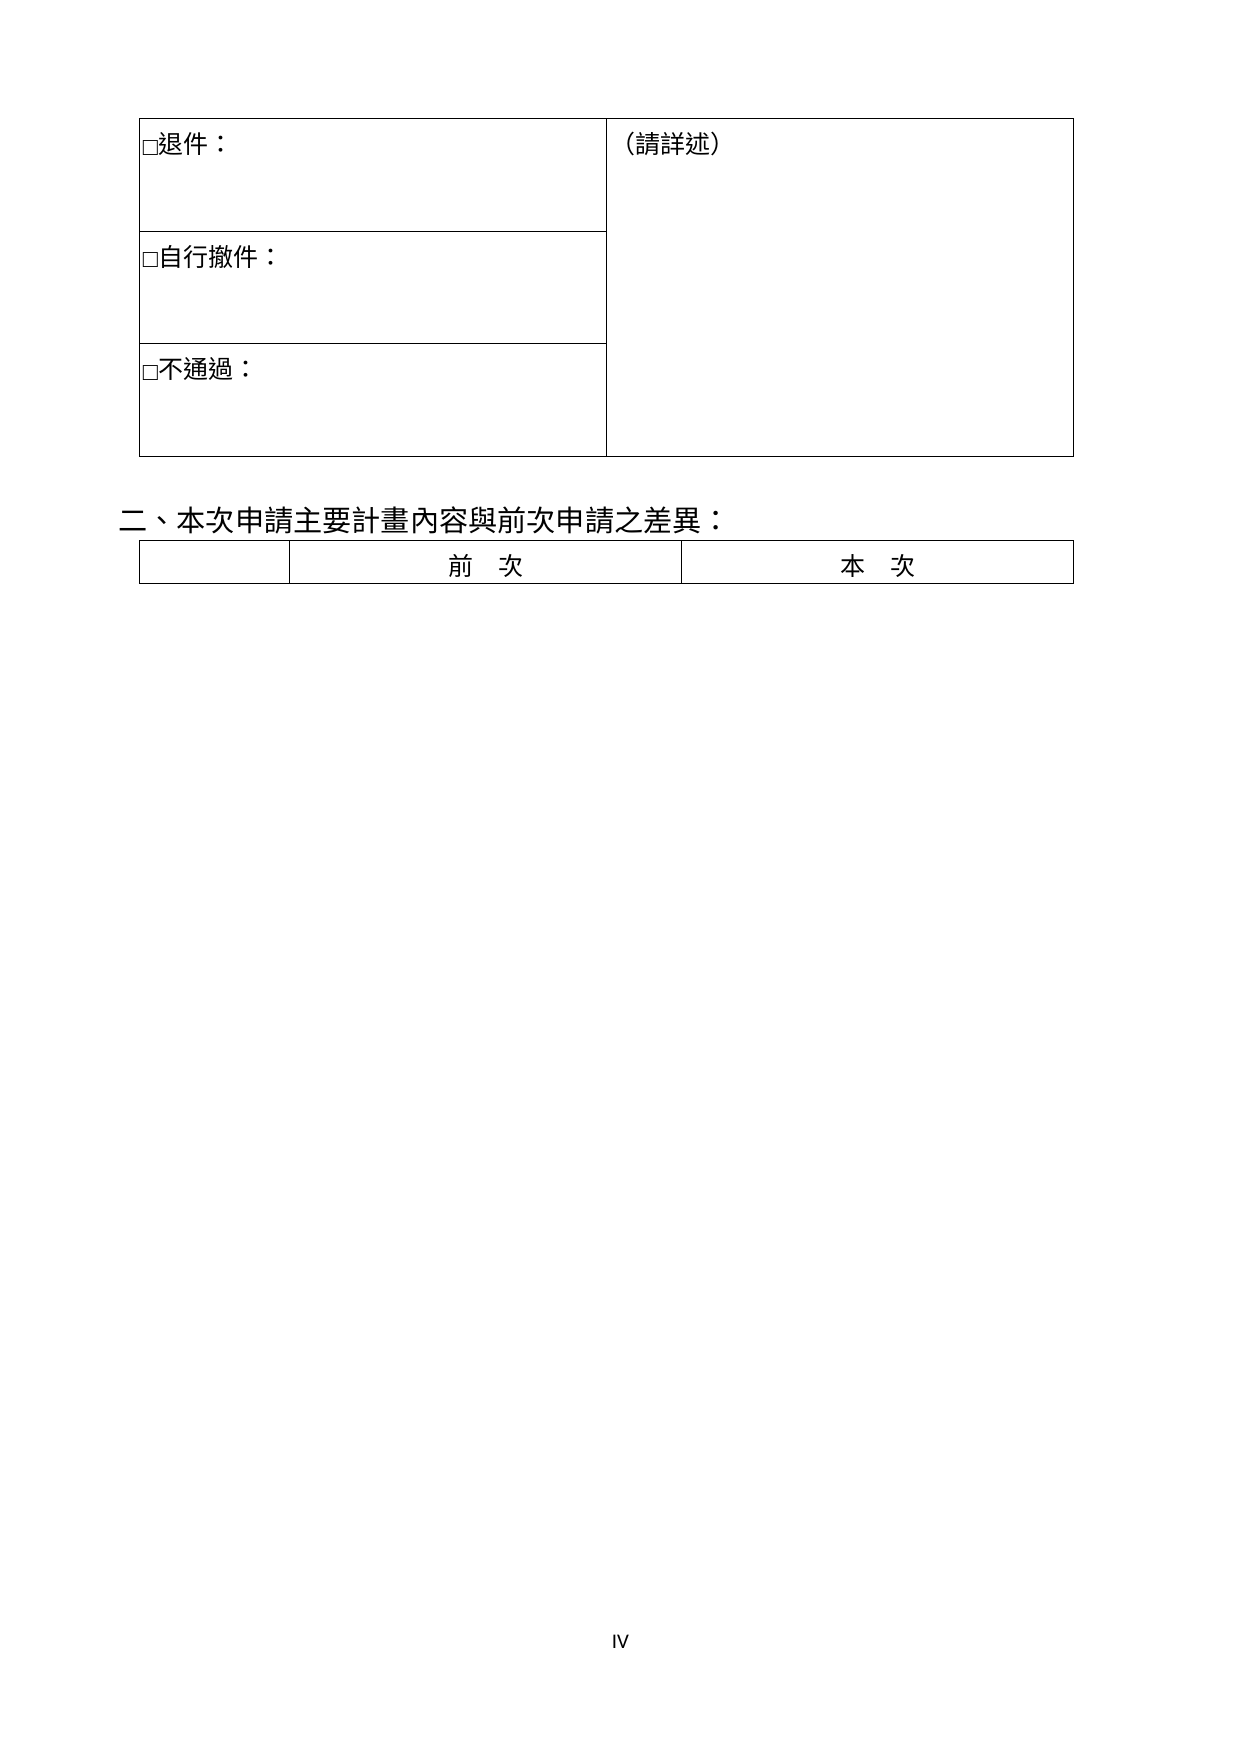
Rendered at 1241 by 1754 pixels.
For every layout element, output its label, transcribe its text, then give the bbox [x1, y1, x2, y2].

table_cell （請詳述） [607, 119, 1073, 456]
text 二、本次申請主要計畫內容與前次申請之差異： [118, 498, 1122, 540]
table_header 前 次 [290, 541, 681, 583]
table_cell □自行撤件： [140, 232, 606, 343]
table_cell □不通過： [140, 344, 606, 456]
table_header 本 次 [682, 541, 1073, 583]
table_cell □退件： [140, 119, 606, 231]
table_header [140, 541, 289, 583]
